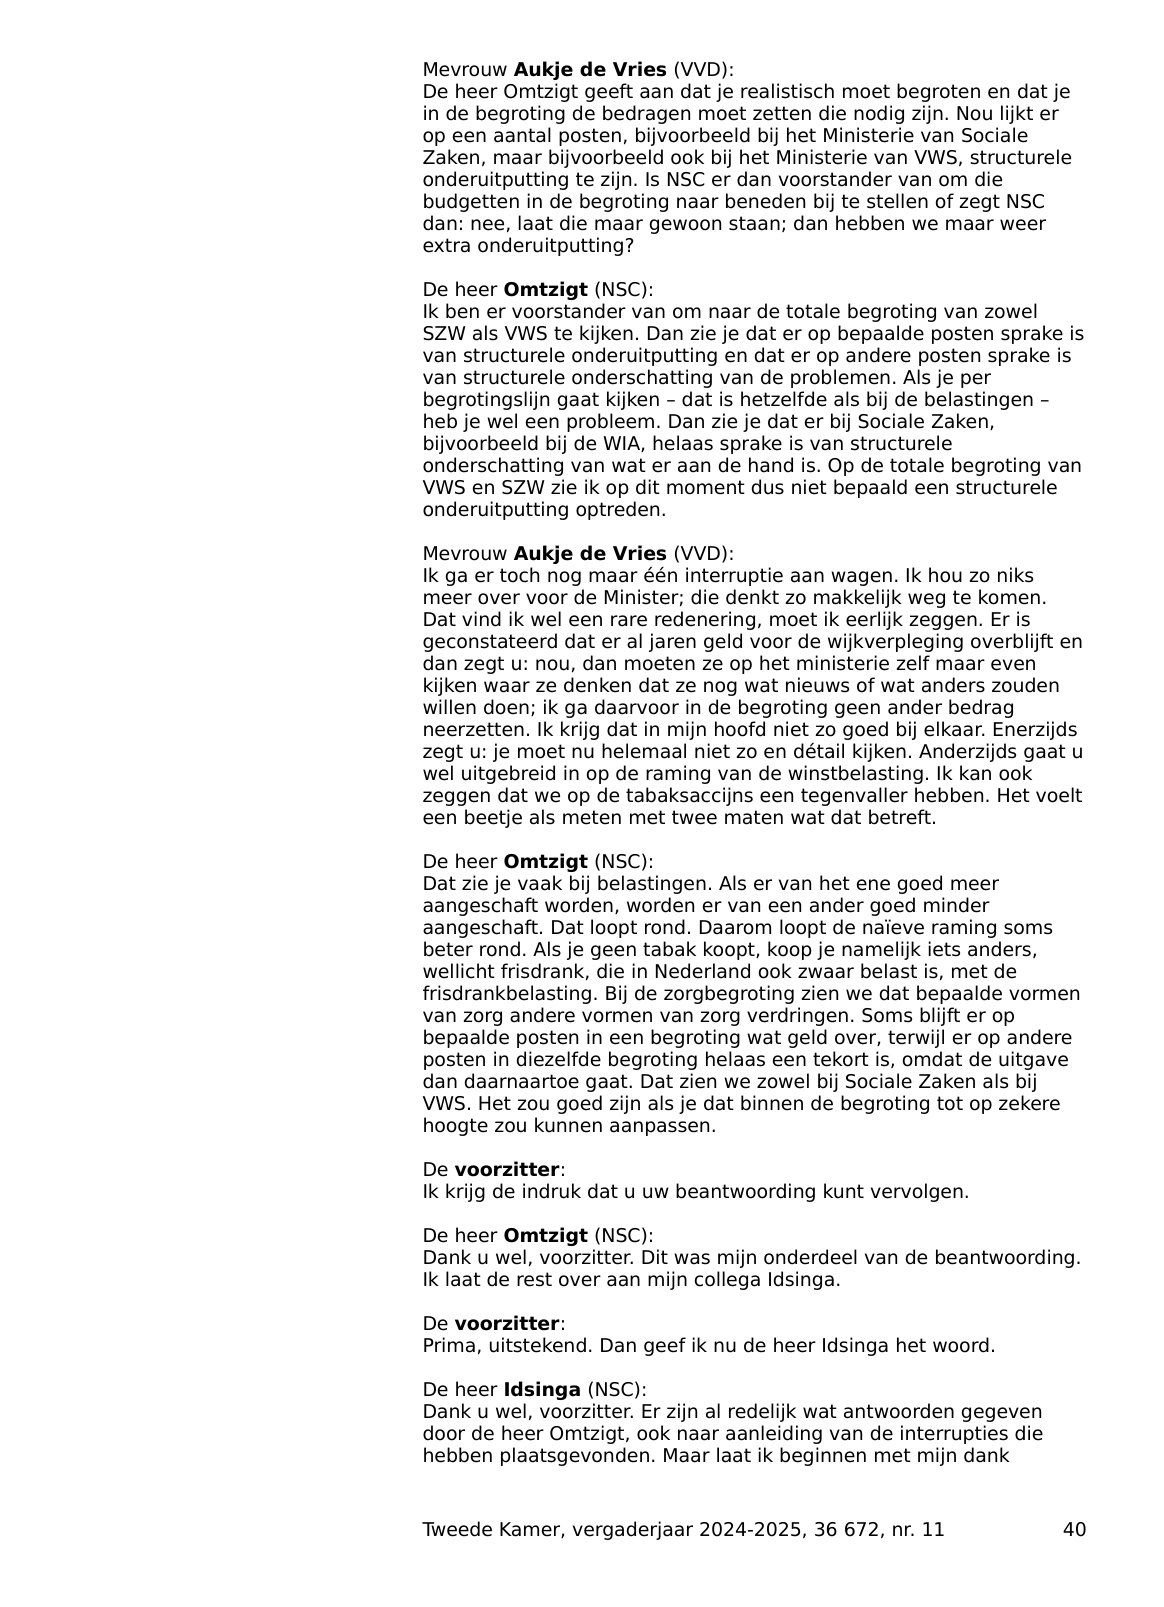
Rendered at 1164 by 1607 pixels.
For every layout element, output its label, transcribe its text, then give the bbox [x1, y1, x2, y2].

text De heer Idsinga (NSC): [422, 1379, 1087, 1401]
text Dank u wel, voorzitter. Dit was mijn onderdeel van de beantwoording. Ik laat de rest over aan mijn collega Idsinga. [422, 1247, 1087, 1291]
text De voorzitter: [422, 1313, 1087, 1335]
text De heer Omtzigt geeft aan dat je realistisch moet begroten en dat je in de begroting de bedragen moet zetten die nodig zijn. Nou lijkt er op een aantal posten, bijvoorbeeld bij het Ministerie van Sociale Zaken, maar bijvoorbeeld ook bij het Ministerie van VWS, structurele onderuitputting te zijn. Is NSC er dan voorstander van om die budgetten in de begroting naar beneden bij te stellen of zegt NSC dan: nee, laat die maar gewoon staan; dan hebben we maar weer extra onderuitputting? [422, 81, 1087, 257]
text Ik ga er toch nog maar één interruptie aan wagen. Ik hou zo niks meer over voor de Minister; die denkt zo makkelijk weg te komen. [422, 565, 1087, 609]
text Ik krijg de indruk dat u uw beantwoording kunt vervolgen. [422, 1181, 1087, 1203]
text Mevrouw Aukje de Vries (VVD): [422, 543, 1087, 565]
text Dank u wel, voorzitter. Er zijn al redelijk wat antwoorden gegeven door de heer Omtzigt, ook naar aanleiding van de interrupties die hebben plaatsgevonden. Maar laat ik beginnen met mijn dank [422, 1401, 1087, 1467]
text De heer Omtzigt (NSC): [422, 851, 1087, 873]
text Prima, uitstekend. Dan geef ik nu de heer Idsinga het woord. [422, 1335, 1087, 1357]
text Dat vind ik wel een rare redenering, moet ik eerlijk zeggen. Er is geconstateerd dat er al jaren geld voor de wijkverpleging overblijft en dan zegt u: nou, dan moeten ze op het ministerie zelf maar even kijken waar ze denken dat ze nog wat nieuws of wat anders zouden willen doen; ik ga daarvoor in de begroting geen ander bedrag neerzetten. Ik krijg dat in mijn hoofd niet zo goed bij elkaar. Enerzijds zegt u: je moet nu helemaal niet zo en détail kijken. Anderzijds gaat u wel uitgebreid in op de raming van de winstbelasting. Ik kan ook zeggen dat we op de tabaksaccijns een tegenvaller hebben. Het voelt een beetje als meten met twee maten wat dat betreft. [422, 609, 1087, 829]
text De heer Omtzigt (NSC): [422, 279, 1087, 301]
text Mevrouw Aukje de Vries (VVD): [422, 59, 1087, 81]
text Dat zie je vaak bij belastingen. Als er van het ene goed meer aangeschaft worden, worden er van een ander goed minder aangeschaft. Dat loopt rond. Daarom loopt de naïeve raming soms beter rond. Als je geen tabak koopt, koop je namelijk iets anders, wellicht frisdrank, die in Nederland ook zwaar belast is, met de frisdrankbelasting. Bij de zorgbegroting zien we dat bepaalde vormen van zorg andere vormen van zorg verdringen. Soms blijft er op bepaalde posten in een begroting wat geld over, terwijl er op andere posten in diezelfde begroting helaas een tekort is, omdat de uitgave dan daarnaartoe gaat. Dat zien we zowel bij Sociale Zaken als bij VWS. Het zou goed zijn als je dat binnen de begroting tot op zekere hoogte zou kunnen aanpassen. [422, 873, 1087, 1137]
text Ik ben er voorstander van om naar de totale begroting van zowel SZW als VWS te kijken. Dan zie je dat er op bepaalde posten sprake is van structurele onderuitputting en dat er op andere posten sprake is van structurele onderschatting van de problemen. Als je per begrotingslijn gaat kijken – dat is hetzelfde als bij de belastingen – heb je wel een probleem. Dan zie je dat er bij Sociale Zaken, bijvoorbeeld bij de WIA, helaas sprake is van structurele onderschatting van wat er aan de hand is. Op de totale begroting van VWS en SZW zie ik op dit moment dus niet bepaald een structurele onderuitputting optreden. [422, 301, 1087, 521]
text De heer Omtzigt (NSC): [422, 1225, 1087, 1247]
text De voorzitter: [422, 1159, 1087, 1181]
